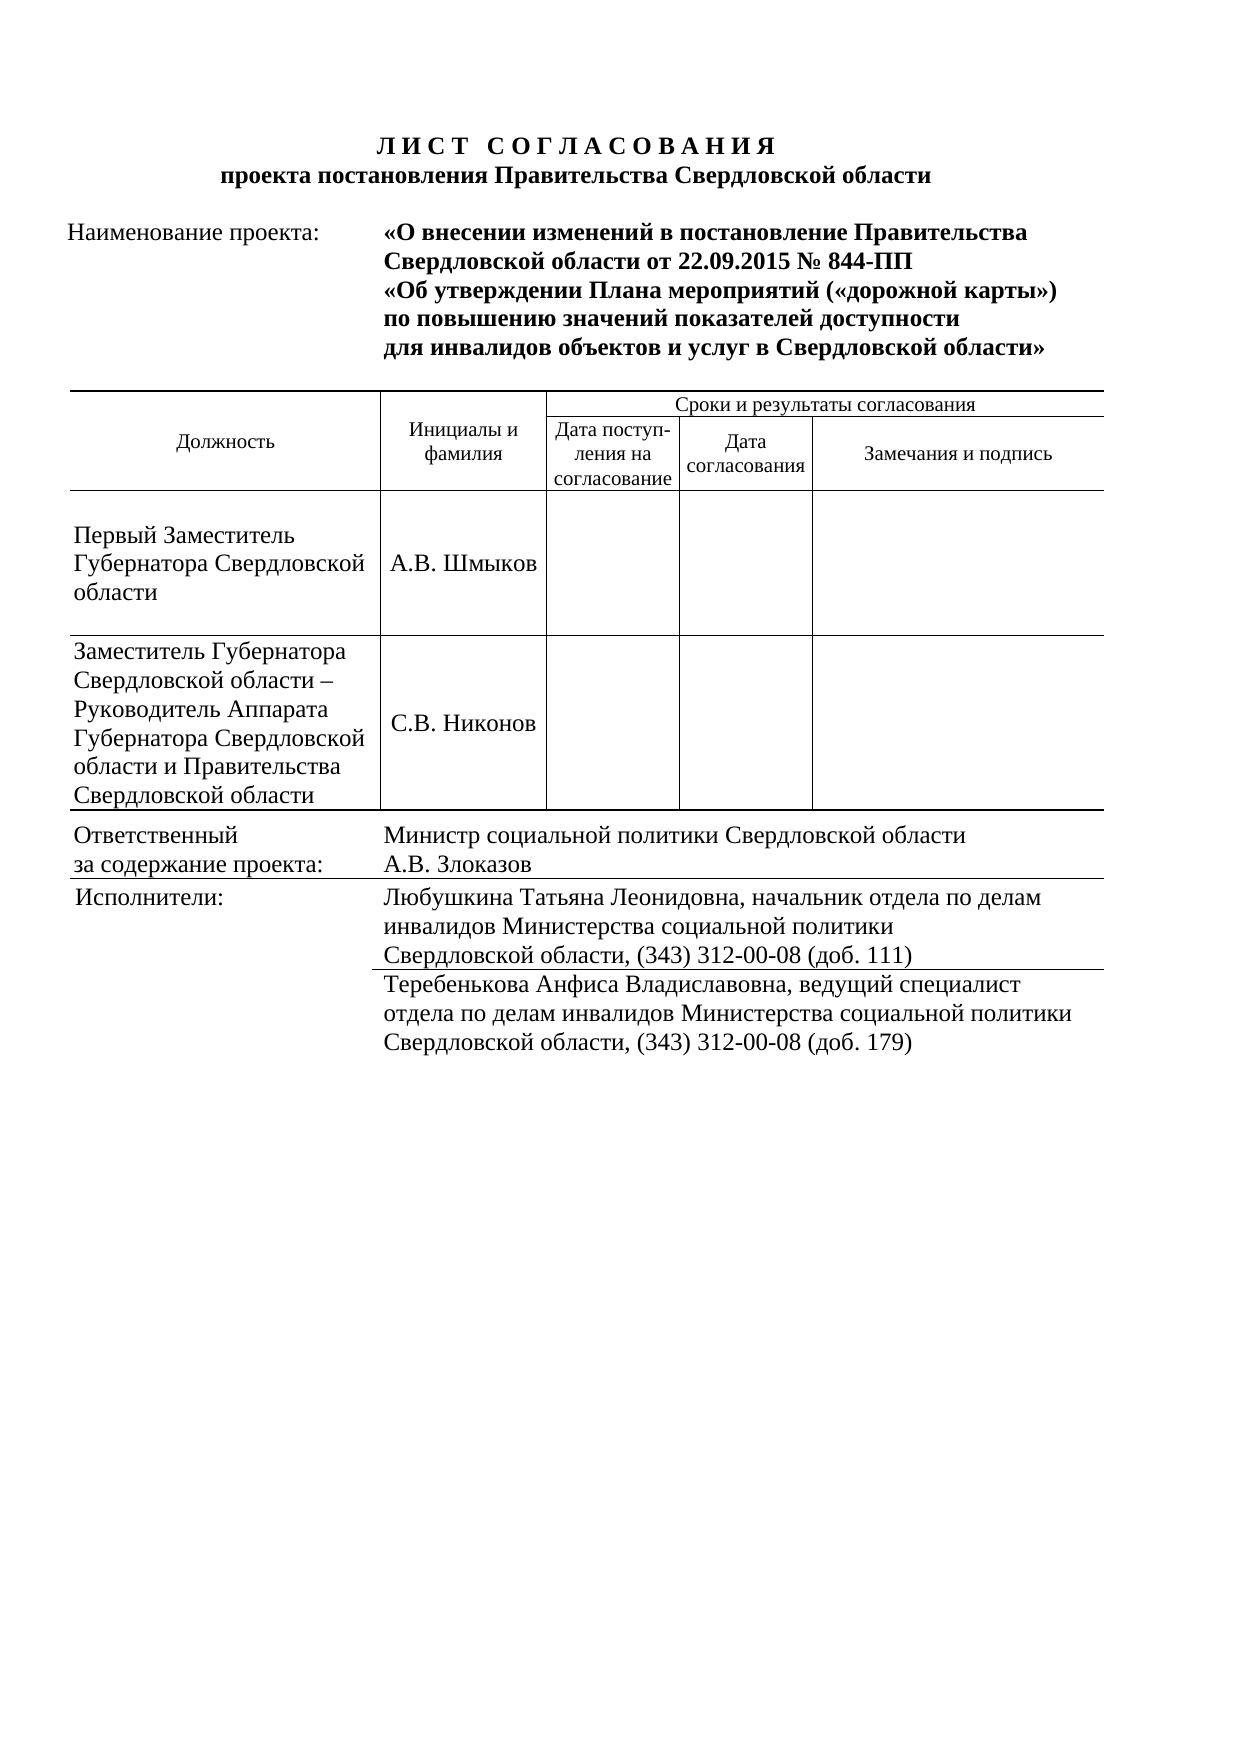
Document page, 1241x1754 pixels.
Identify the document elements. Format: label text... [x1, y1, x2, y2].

table_cell Министр социальной политики Свердловской области А.В. Злоказов [380, 820, 1104, 877]
table_cell [56, 635, 70, 809]
table_cell Замечания и подпись [813, 417, 1104, 489]
table_cell [813, 636, 1104, 809]
table_cell Заместитель Губернатора Свердловской области – Руководитель Аппарата Губернатора Свердловской области и Правительства Свердловской области [70, 636, 380, 809]
table_cell [56, 820, 70, 877]
table_cell [547, 636, 679, 809]
table_cell [372, 811, 1104, 820]
table_cell [56, 390, 70, 416]
table_cell [56, 416, 70, 489]
table_cell [680, 491, 812, 635]
table_cell Ответственный за содержание проекта: [70, 820, 380, 877]
table_cell Любушкина Татьяна Леонидовна, начальник отдела по делам инвалидов Министерства социальной политики Свердловской области, (343) 312-00-08 (доб. 111) [372, 882, 1104, 968]
text проекта постановления Правительства Свердловской области [59, 160, 1092, 188]
table_cell Инициалы и фамилия [381, 392, 546, 489]
table_cell [813, 491, 1104, 635]
table_cell А.В. Шмыков [381, 491, 546, 635]
table_cell Первый Заместитель Губернатора Свердловской области [70, 491, 380, 635]
table_cell [56, 490, 70, 635]
table_cell Дата согласования [680, 417, 812, 489]
table_cell [56, 969, 372, 1056]
table_cell [56, 878, 372, 882]
table_cell Исполнители: [56, 882, 372, 968]
table_cell С.В. Никонов [381, 636, 546, 809]
table_header «О внесении изменений в постановление Правительства Свердловской области от 22.09.2015 № 844-ПП «Об утверждении Плана мероприятий («дорожной карты») по повышению значений показателей доступности для инвалидов объектов и услуг в Свердловской области» [372, 217, 1104, 390]
table_cell Теребенькова Анфиса Владиславовна, ведущий специалист отдела по делам инвалидов Министерства социальной политики Свердловской области, (343) 312-00-08 (доб. 179) [372, 970, 1104, 1056]
table_cell Сроки и результаты согласования [547, 392, 1104, 416]
table_cell [680, 636, 812, 809]
text ЛИСТ СОГЛАСОВАНИЯ [59, 131, 1092, 160]
table_cell [547, 491, 679, 635]
table_header Наименование проекта: [56, 217, 372, 390]
table_cell Дата поступ-ления на согласование [547, 417, 679, 489]
table_cell [56, 809, 372, 820]
table_cell Должность [70, 392, 380, 489]
